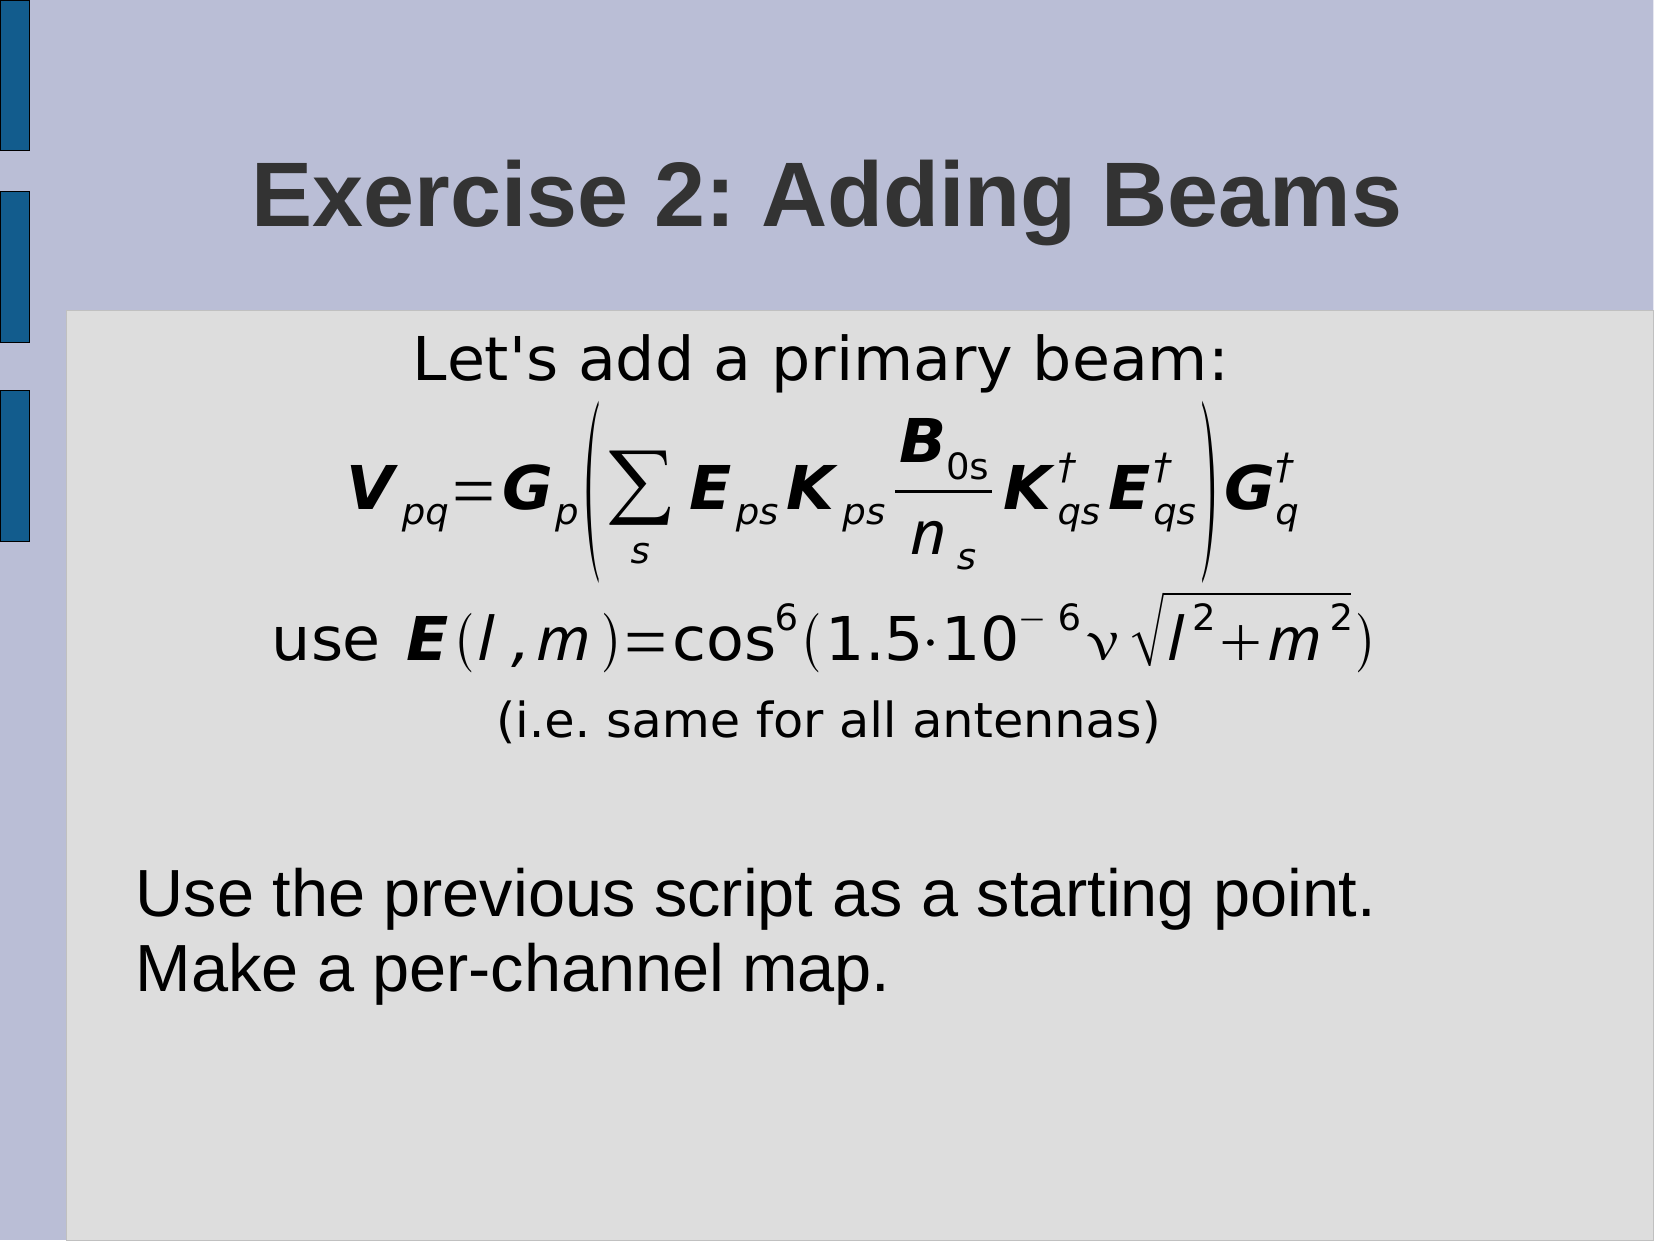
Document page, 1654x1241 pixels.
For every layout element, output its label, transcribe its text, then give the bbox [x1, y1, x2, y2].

list Use the previous script as a starting point. Make a per-channel map. [118, 856, 1531, 1152]
title Exercise 2: Adding Beams [121, 91, 1534, 299]
chart [265, 324, 1381, 826]
